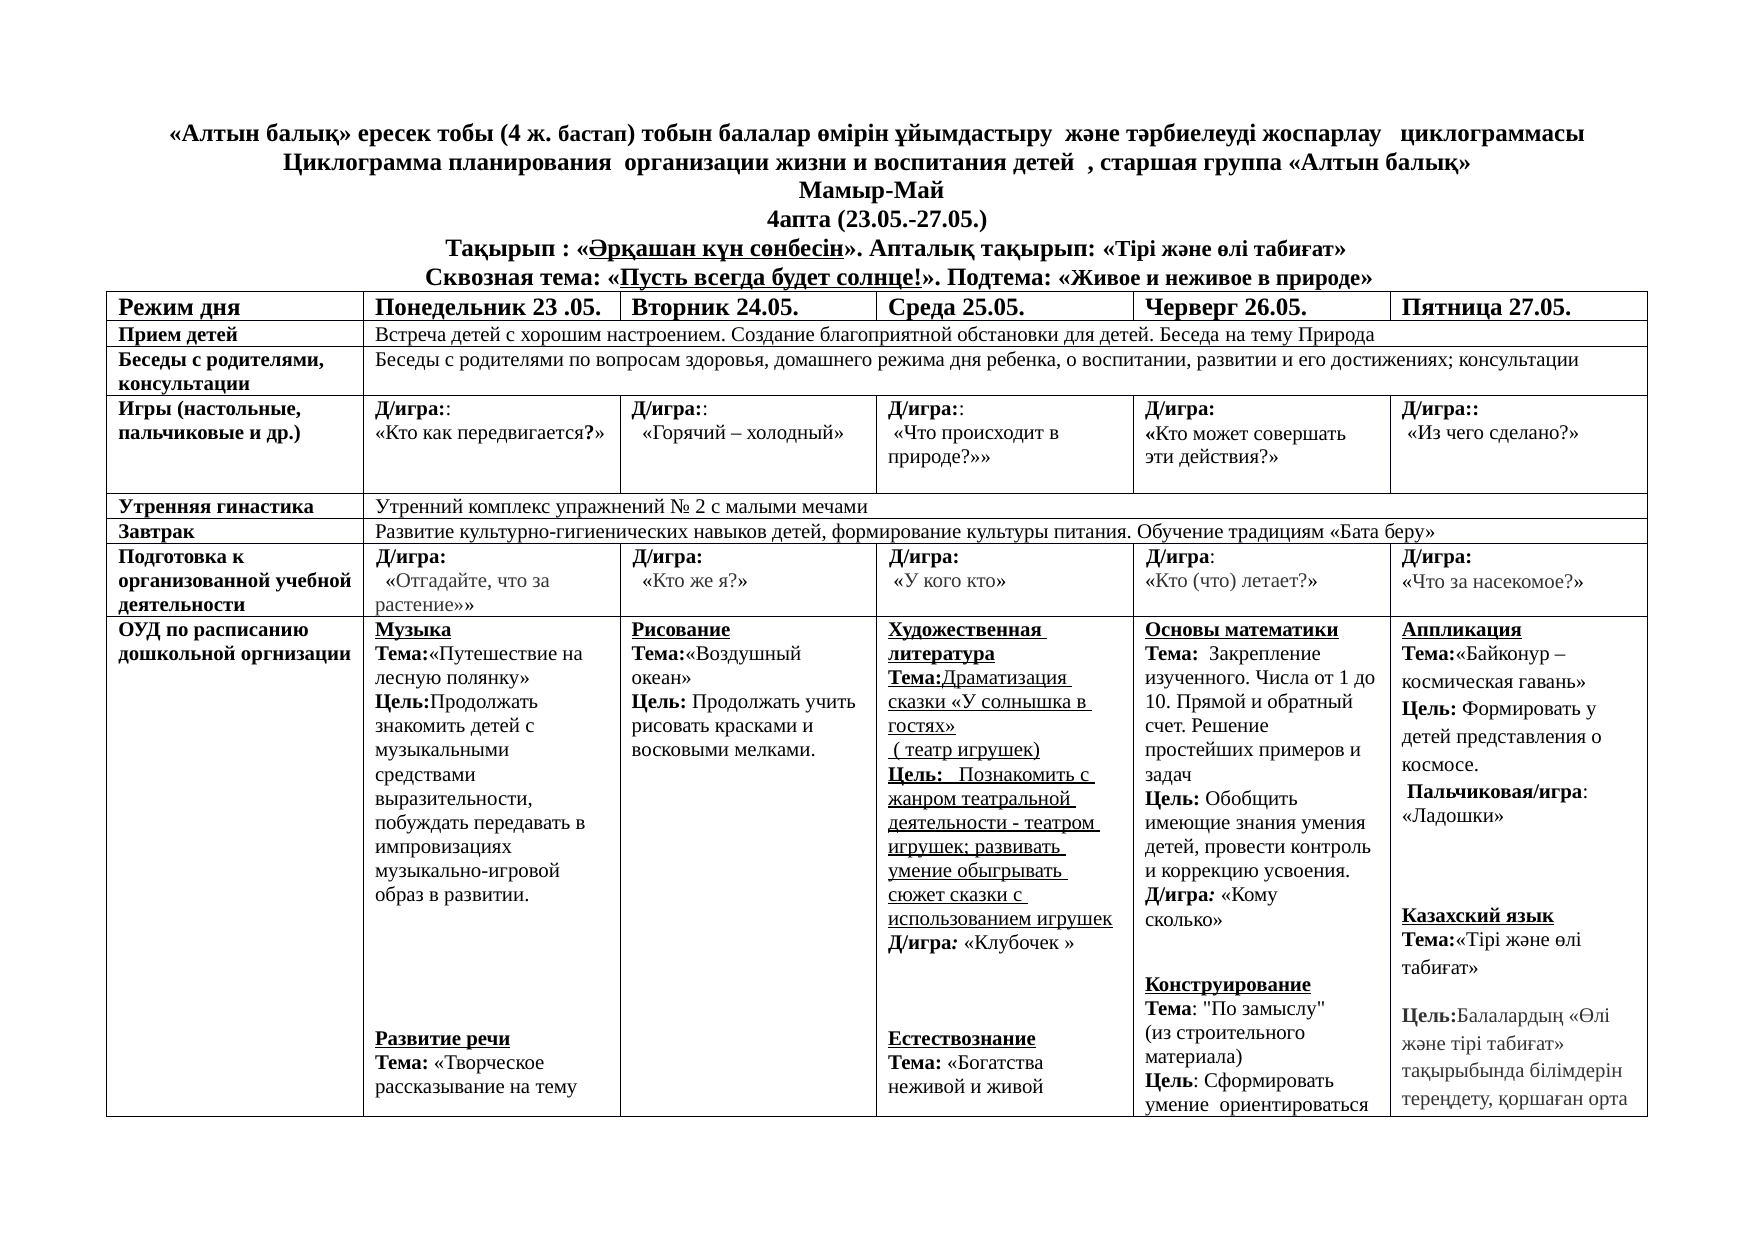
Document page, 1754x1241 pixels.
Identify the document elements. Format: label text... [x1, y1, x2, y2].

text Мамыр-Май [118, 176, 1636, 204]
table_cell Игры (настольные, пальчиковые и др.) [107, 396, 363, 493]
table_cell Основы математики Тема: Закрепление изученного. Числа от 1 до 10. Прямой и обратный счет. Решение простейших примеров и задач Цель: Обобщить имеющие знания умения детей, провести контроль и коррекцию усвоения. Д/игра: «Кому сколько» Конструирование Тема: "По замыслу" (из строительного материала) Цель: Сформировать умение ориентироваться [1134, 617, 1390, 1116]
table_cell Д/игра: «Кто (что) летает?» [1134, 544, 1390, 616]
table_cell Д/игра: «Отгадайте, что за растение»» [364, 544, 620, 616]
table_cell Д/игра: «У кого кто» [877, 544, 1133, 616]
table_cell ОУД по расписанию дошкольной оргнизации [107, 617, 363, 1116]
table_header Среда 25.05. [877, 292, 1133, 320]
table_cell Д/игра:: «Горячий – холодный» [621, 396, 876, 493]
table_cell Подготовка к организованной учебной деятельности [107, 544, 363, 616]
table_header Вторник 24.05. [621, 292, 876, 320]
table_cell Аппликация Тема:«Байконур – космическая гавань» Цель: Формировать у детей представления о космосе. Пальчиковая/игра: «Ладошки» Казахский язык Тема:«Тірі және өлі табиғат» Цель:Балалардың «Өлі және тірі табиғат» тақырыбында білімдерін тереңдету, қоршаған орта [1391, 617, 1647, 1116]
table_cell Д/игра:: «Что происходит в природе?»» [877, 396, 1133, 493]
table_cell Д/игра: «Кто же я?» [621, 544, 876, 616]
table_cell Художественная литература Тема:Драматизация сказки «У солнышка в гостях» ( театр игрушек) Цель: Познакомить с жанром театральной деятельности - театром игрушек; развивать умение обыгрывать сюжет сказки с использованием игрушек Д/игра: «Клубочек » Естествознание Тема: «Богатства неживой и живой [877, 617, 1133, 1116]
table_cell Завтрак [107, 519, 363, 543]
table_cell Прием детей [107, 321, 363, 346]
table_cell Утренний комплекс упражнений № 2 с малыми мечами [364, 494, 1647, 518]
table_cell Д/игра:: «Кто как передвигается?» [364, 396, 620, 493]
table_cell Рисование Тема:«Воздушный океан» Цель: Продолжать учить рисовать красками и восковыми мелками. [621, 617, 876, 1116]
table_cell Встреча детей с хорошим настроением. Создание благоприятной обстановки для детей. Беседа на тему Природа [364, 321, 1647, 346]
text Тақырып : «Әрқашан күн сөнбесін». Апталық тақырып: «Тірі және өлі табиғат» [118, 233, 1636, 262]
table_header Пятница 27.05. [1391, 292, 1647, 320]
table_header Режим дня [107, 292, 363, 320]
table_cell Д/игра: «Что за насекомое?» [1391, 544, 1647, 616]
table_cell Беседы с родителями по вопросам здоровья, домашнего режима дня ребенка, о воспитании, развитии и его достижениях; консультации [364, 347, 1647, 395]
table_cell Беседы с родителями, консультации [107, 347, 363, 395]
table_cell Развитие культурно-гигиенических навыков детей, формирование культуры питания. Обучение традициям «Бата беру» [364, 519, 1647, 543]
table_cell Утренняя гинастика [107, 494, 363, 518]
text 4апта (23.05.-27.05.) [118, 204, 1636, 233]
text Сквозная тема: «Пусть всегда будет солнце!». Подтема: «Живое и неживое в природе» [118, 262, 1636, 291]
table_cell Д/игра: «Кто может совершать эти действия?» [1134, 396, 1390, 493]
table_cell Д/игра:: «Из чего сделано?» [1391, 396, 1647, 493]
table_header Понедельник 23 .05. [364, 292, 620, 320]
table_cell Музыка Тема:«Путешествие на лесную полянку» Цель:Продолжать знакомить детей с музыкальными средствами выразительности, побуждать передавать в импровизациях музыкально-игровой образ в развитии. Развитие речи Тема: «Творческое рассказывание на тему [364, 617, 620, 1116]
table_header Черверг 26.05. [1134, 292, 1390, 320]
text «Алтын балық» ересек тобы (4 ж. бастап) тобын балалар өмірін ұйымдастыру және тәрбиелеуді жоспарлау циклограммасы Циклограмма планирования организации жизни и воспитания детей , старшая группа «Алтын балық» [118, 118, 1636, 176]
